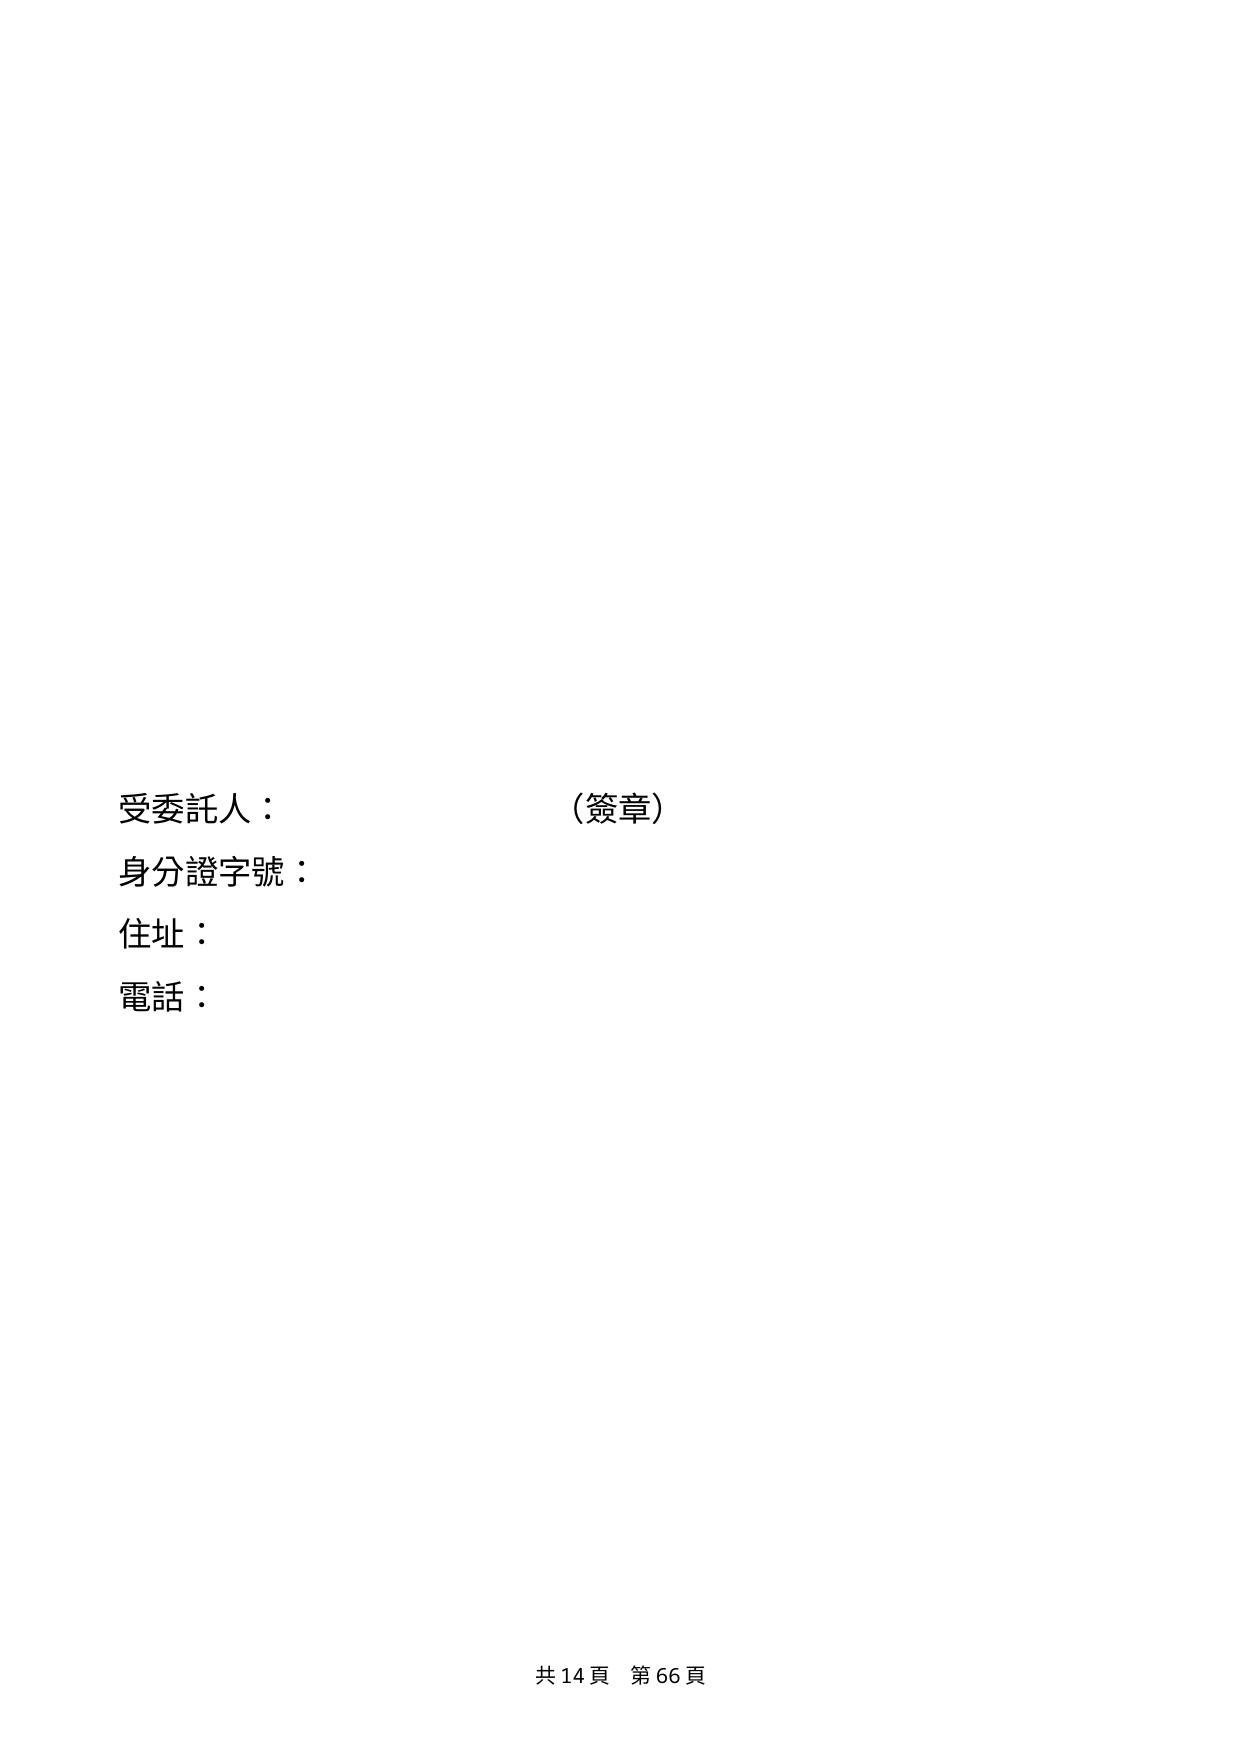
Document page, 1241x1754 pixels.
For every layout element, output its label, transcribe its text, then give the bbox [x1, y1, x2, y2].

text 受委託人： （簽章） [118, 766, 1122, 828]
text 電話： [118, 953, 1122, 1016]
text 住址： [118, 891, 1122, 953]
text 身分證字號： [118, 828, 1122, 891]
